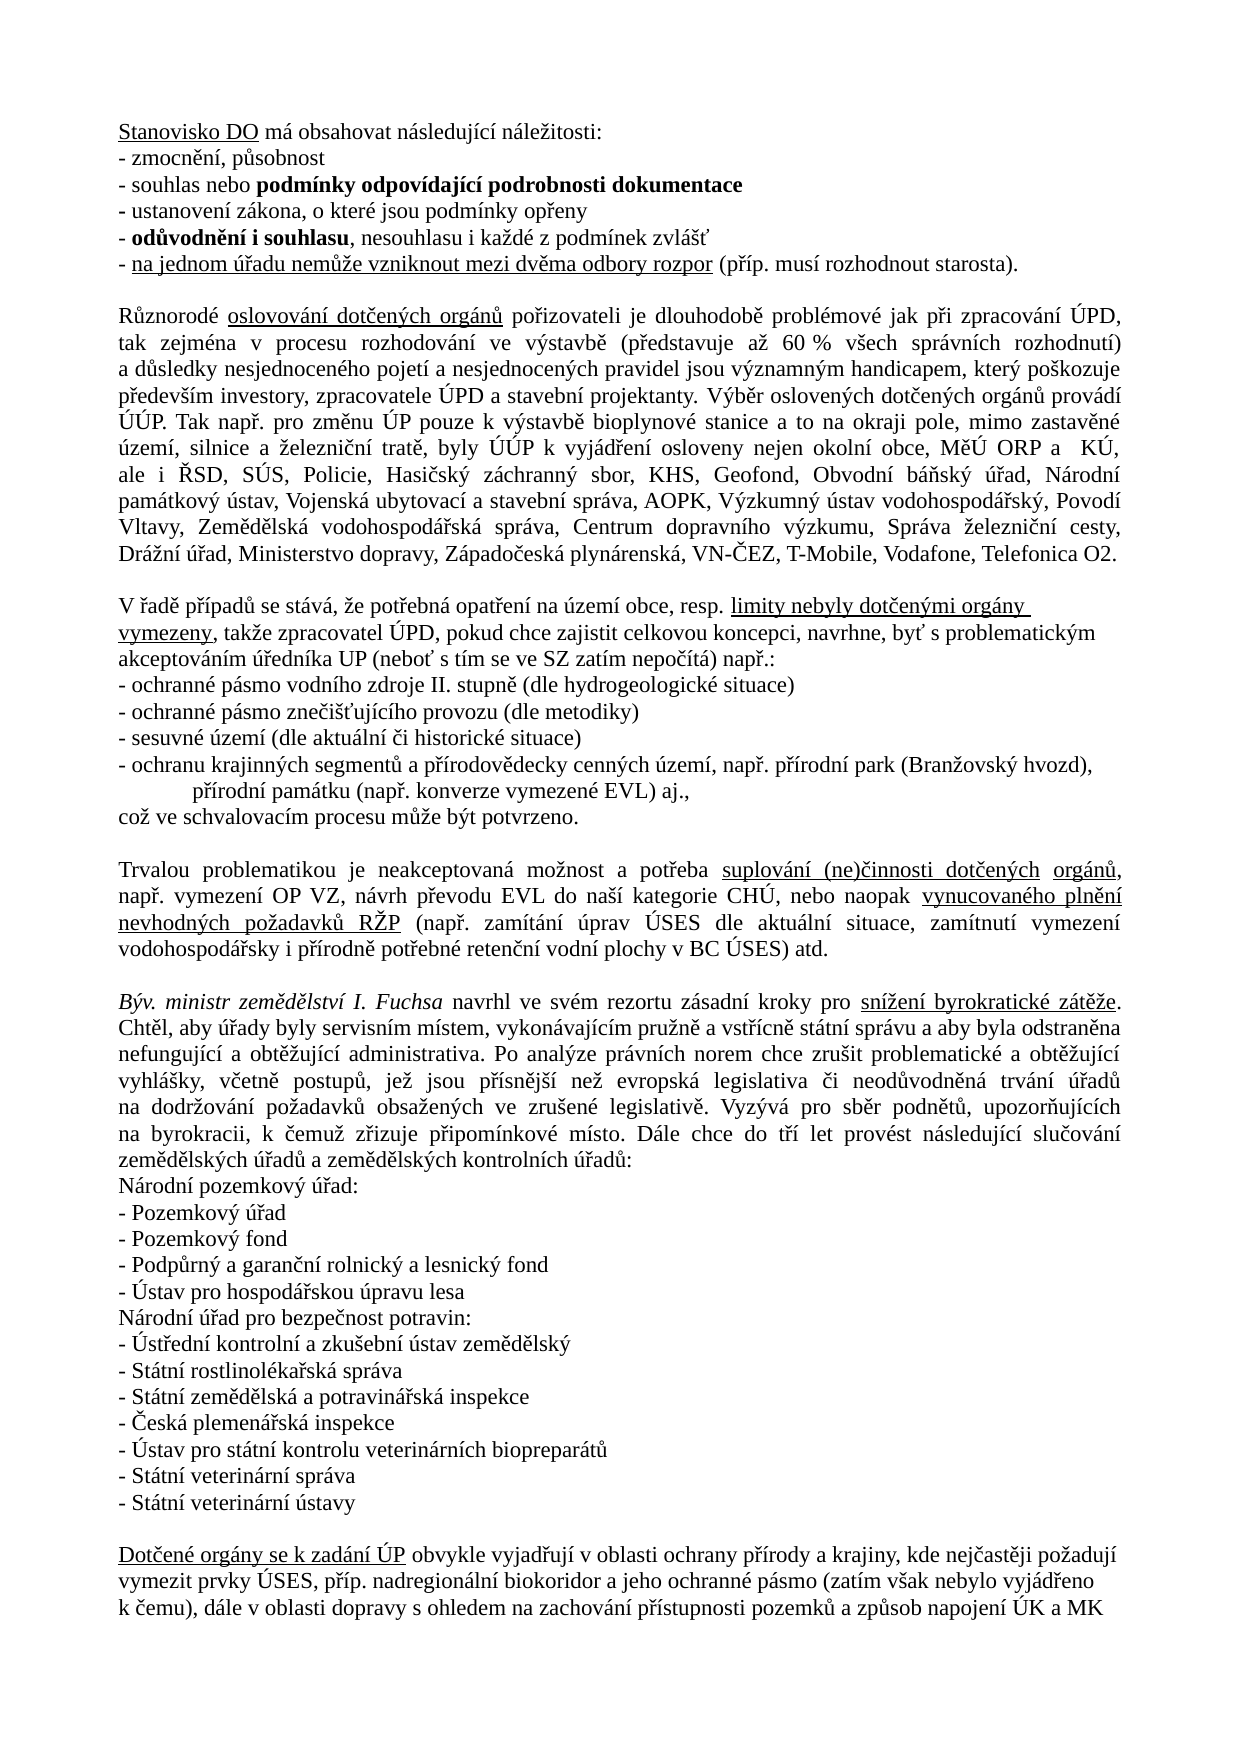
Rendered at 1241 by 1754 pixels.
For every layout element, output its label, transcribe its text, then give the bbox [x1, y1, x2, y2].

text - ochranu krajinných segmentů a přírodovědecky cenných území, např. přírodní park (Branžovský hvozd), přírodní památku (např. konverze vymezené EVL) aj., [118, 751, 1122, 803]
text - ustanovení zákona, o které jsou podmínky opřeny [118, 197, 1122, 223]
text - Státní zemědělská a potravinářská inspekce [118, 1383, 1122, 1409]
text - Ústřední kontrolní a zkušební ústav zemědělský [118, 1330, 1122, 1357]
text - Státní veterinární ústavy [118, 1488, 1122, 1515]
text - na jednom úřadu nemůže vzniknout mezi dvěma odbory rozpor (příp. musí rozhodnout starosta). [118, 250, 1122, 276]
text - Podpůrný a garanční rolnický a lesnický fond [118, 1251, 1122, 1278]
text což ve schvalovacím procesu může být potvrzeno. [118, 803, 1122, 830]
text - odůvodnění i souhlasu, nesouhlasu i každé z podmínek zvlášť [118, 223, 1122, 250]
text Trvalou problematikou je neakceptovaná možnost a potřeba suplování (ne)činnosti dotčených orgánů, např. vymezení OP VZ, návrh převodu EVL do naší kategorie CHÚ, nebo naopak vynucovaného plnění nevhodných požadavků RŽP (např. zamítání úprav ÚSES dle aktuální situace, zamítnutí vymezení vodohospodářsky i přírodně potřebné retenční vodní plochy v BC ÚSES) atd. [118, 856, 1122, 961]
text V řadě případů se stává, že potřebná opatření na území obce, resp. limity nebyly dotčenými orgány vymezeny, takže zpracovatel ÚPD, pokud chce zajistit celkovou koncepci, navrhne, byť s problematickým akceptováním úředníka UP (neboť s tím se ve SZ zatím nepočítá) např.: [118, 592, 1122, 672]
text - sesuvné území (dle aktuální či historické situace) [118, 724, 1122, 751]
text Býv. ministr zemědělství I. Fuchsa navrhl ve svém rezortu zásadní kroky pro snížení byrokratické zátěže. Chtěl, aby úřady byly servisním místem, vykonávajícím pružně a vstřícně státní správu a aby byla odstraněna nefungující a obtěžující administrativa. Po analýze právních norem chce zrušit problematické a obtěžující vyhlášky, včetně postupů, jež jsou přísnější než evropská legislativa či neodůvodněná trvání úřadů na dodržování požadavků obsažených ve zrušené legislativě. Vyzývá pro sběr podnětů, upozorňujících na byrokracii, k čemuž zřizuje připomínkové místo. Dále chce do tří let provést následující slučování zemědělských úřadů a zemědělských kontrolních úřadů: [118, 988, 1122, 1172]
text - Pozemkový úřad [118, 1199, 1122, 1225]
text - zmocnění, působnost [118, 144, 1122, 171]
text Dotčené orgány se k zadání ÚP obvykle vyjadřují v oblasti ochrany přírody a krajiny, kde nejčastěji požadují vymezit prvky ÚSES, příp. nadregionální biokoridor a jeho ochranné pásmo (zatím však nebylo vyjádřeno k čemu), dále v oblasti dopravy s ohledem na zachování přístupnosti pozemků a způsob napojení ÚK a MK [118, 1541, 1122, 1620]
text Národní pozemkový úřad: [118, 1172, 1122, 1199]
text - ochranné pásmo znečišťujícího provozu (dle metodiky) [118, 698, 1122, 724]
text Různorodé oslovování dotčených orgánů pořizovateli je dlouhodobě problémové jak při zpracování ÚPD, tak zejména v procesu rozhodování ve výstavbě (představuje až 60 % všech správních rozhodnutí) a důsledky nesjednoceného pojetí a nesjednocených pravidel jsou významným handicapem, který poškozuje především investory, zpracovatele ÚPD a stavební projektanty. Výběr oslovených dotčených orgánů provádí ÚÚP. Tak např. pro změnu ÚP pouze k výstavbě bioplynové stanice a to na okraji pole, mimo zastavěné území, silnice a železniční tratě, byly ÚÚP k vyjádření osloveny nejen okolní obce, MěÚ ORP a KÚ, ale i ŘSD, SÚS, Policie, Hasičský záchranný sbor, KHS, Geofond, Obvodní báňský úřad, Národní památkový ústav, Vojenská ubytovací a stavební správa, AOPK, Výzkumný ústav vodohospodářský, Povodí Vltavy, Zemědělská vodohospodářská správa, Centrum dopravního výzkumu, Správa železniční cesty, Drážní úřad, Ministerstvo dopravy, Západočeská plynárenská, VN-ČEZ, T-Mobile, Vodafone, Telefonica O2. [118, 303, 1122, 566]
text - ochranné pásmo vodního zdroje II. stupně (dle hydrogeologické situace) [118, 672, 1122, 698]
text - Česká plemenářská inspekce [118, 1409, 1122, 1436]
text - Ústav pro státní kontrolu veterinárních biopreparátů [118, 1436, 1122, 1462]
text - souhlas nebo podmínky odpovídající podrobnosti dokumentace [118, 171, 1122, 197]
text - Státní rostlinolékařská správa [118, 1357, 1122, 1383]
text - Pozemkový fond [118, 1225, 1122, 1251]
text Národní úřad pro bezpečnost potravin: [118, 1304, 1122, 1330]
text - Ústav pro hospodářskou úpravu lesa [118, 1278, 1122, 1304]
text Stanovisko DO má obsahovat následující náležitosti: [118, 118, 1122, 144]
text - Státní veterinární správa [118, 1462, 1122, 1488]
